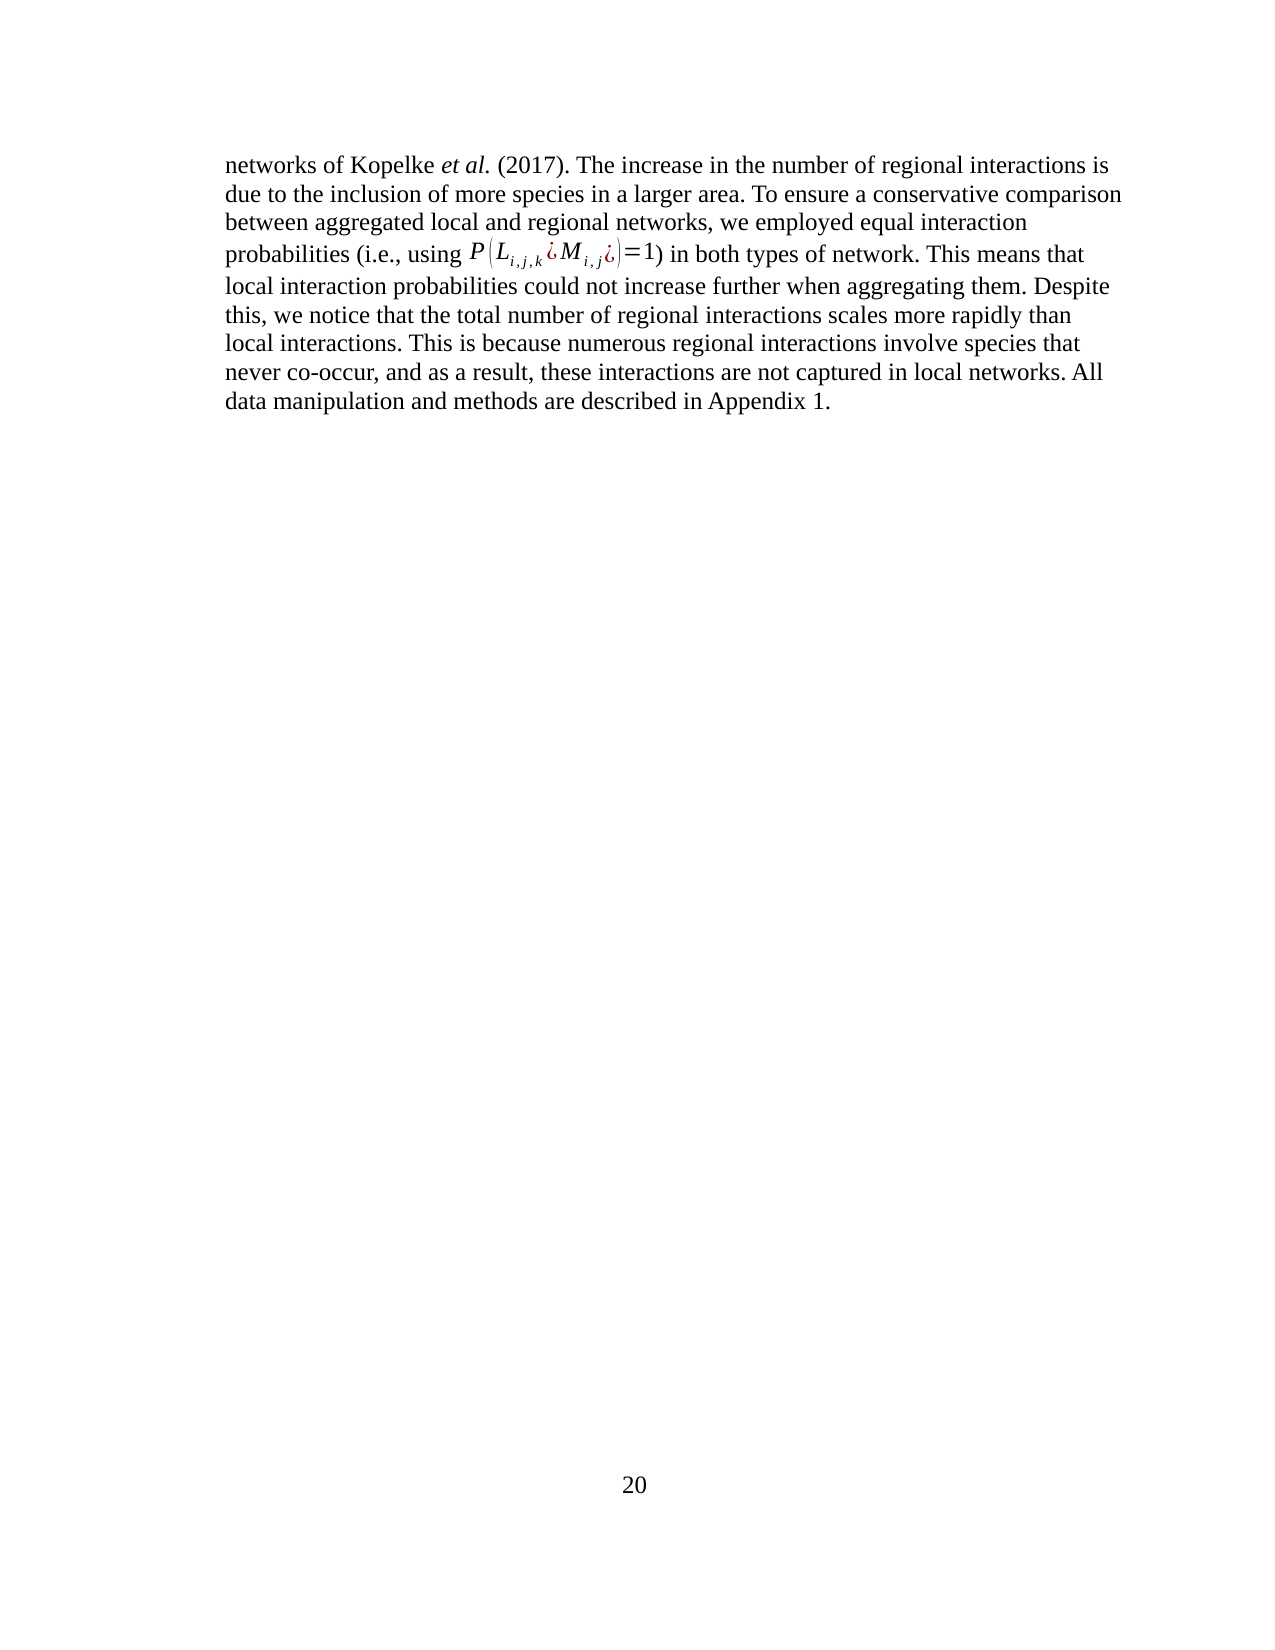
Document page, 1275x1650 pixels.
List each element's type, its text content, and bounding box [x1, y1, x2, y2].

text networks of Kopelke et al. (2017). The increase in the number of regional interactions is due to the inclusion of more species in a larger area. To ensure a conservative comparison between aggregated local and regional networks, we employed equal interaction probabilities (i.e., using ) in both types of network. This means that local interaction probabilities could not increase further when aggregating them. Despite this, we notice that the total number of regional interactions scales more rapidly than local interactions. This is because numerous regional interactions involve species that never co-occur, and as a result, these interactions are not captured in local networks. All data manipulation and methods are described in Appendix 1. [225, 150, 1125, 415]
